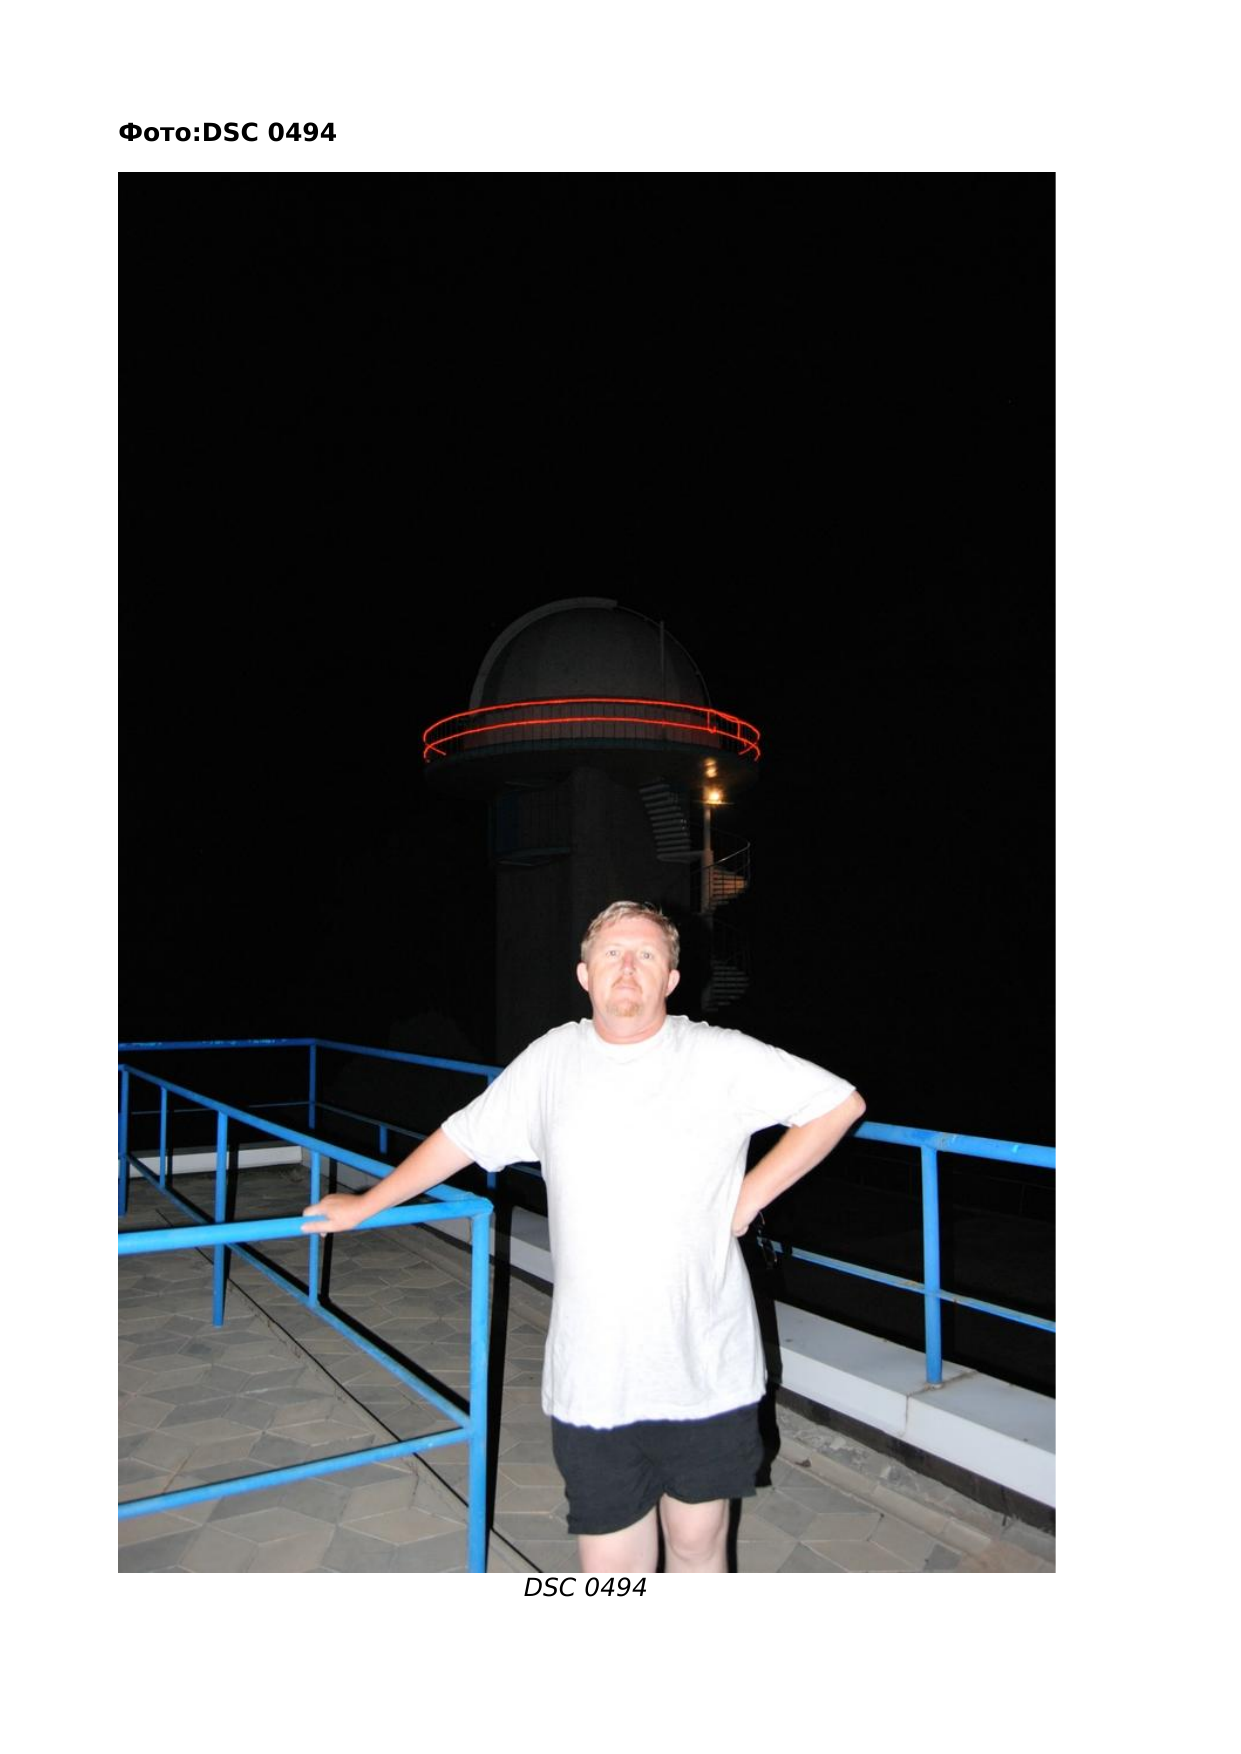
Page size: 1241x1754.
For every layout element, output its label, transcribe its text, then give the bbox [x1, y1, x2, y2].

picture [118, 172, 1056, 1573]
subtitle Фото:DSC 0494 [118, 118, 1122, 147]
text DSC 0494 [118, 1573, 1056, 1602]
